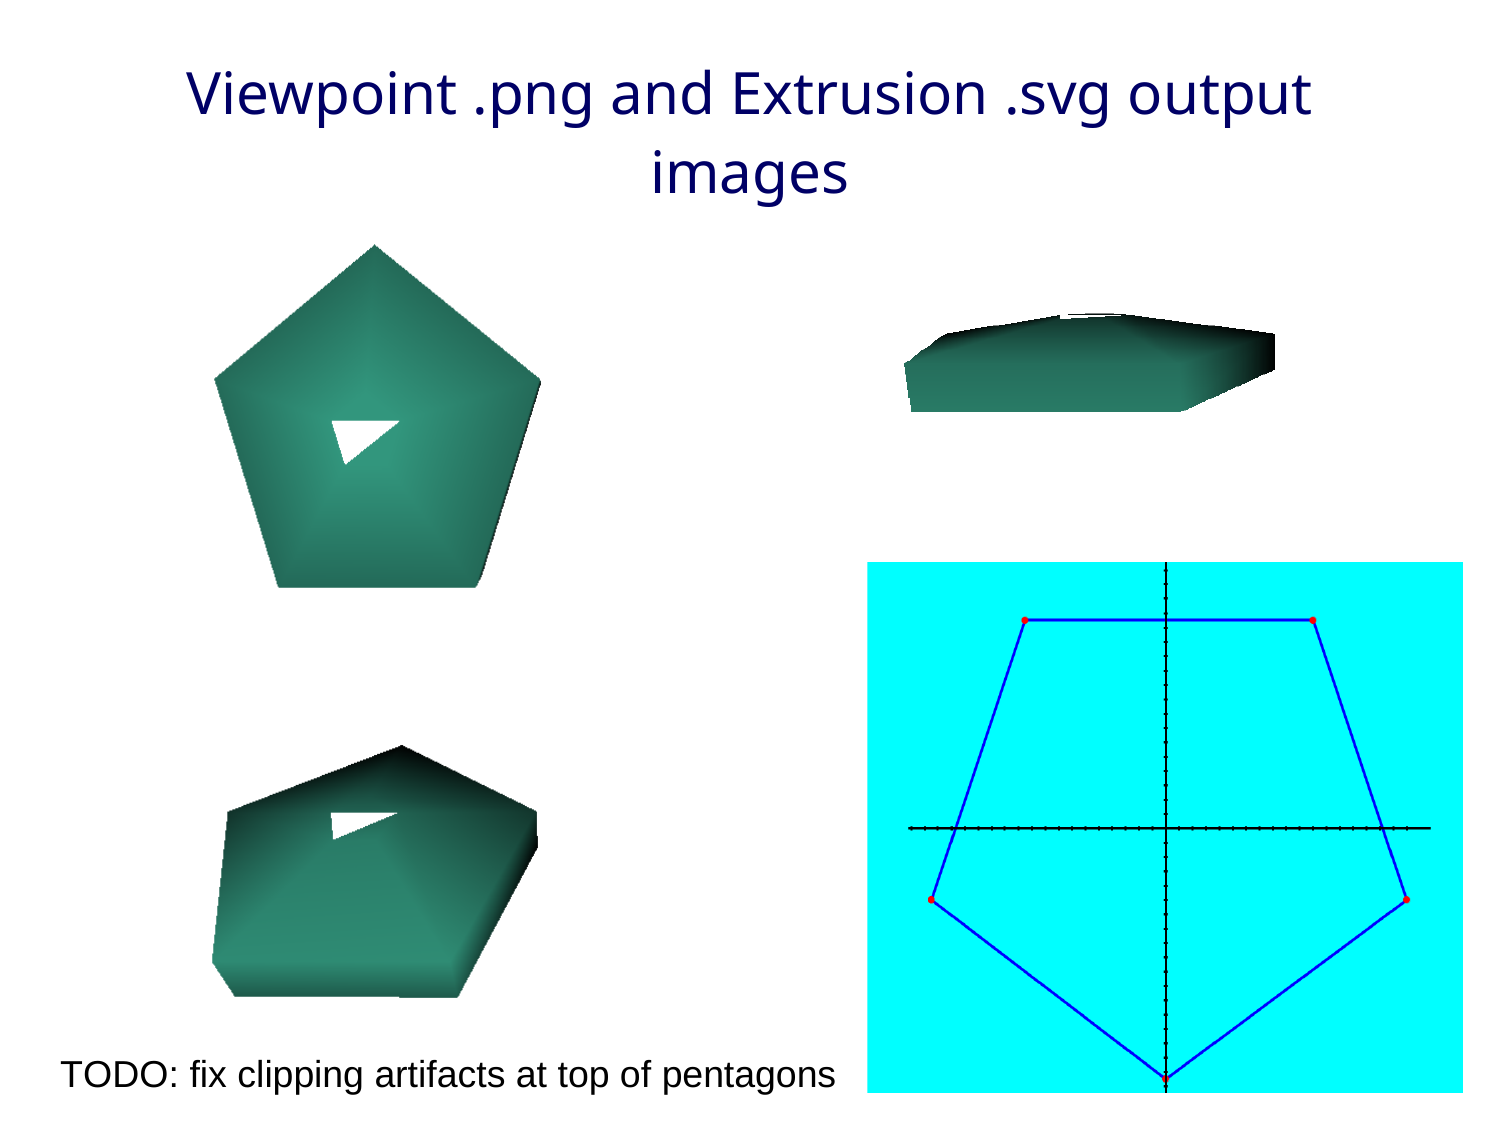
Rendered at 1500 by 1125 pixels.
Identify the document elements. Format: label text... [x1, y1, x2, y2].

picture [192, 205, 638, 638]
picture [867, 262, 1388, 451]
picture [867, 562, 1463, 1093]
picture [192, 703, 638, 1046]
text_box TODO: fix clipping artifacts at top of pentagons [45, 1046, 852, 1104]
title Viewpoint .png and Extrusion .svg output images [112, 37, 1388, 226]
